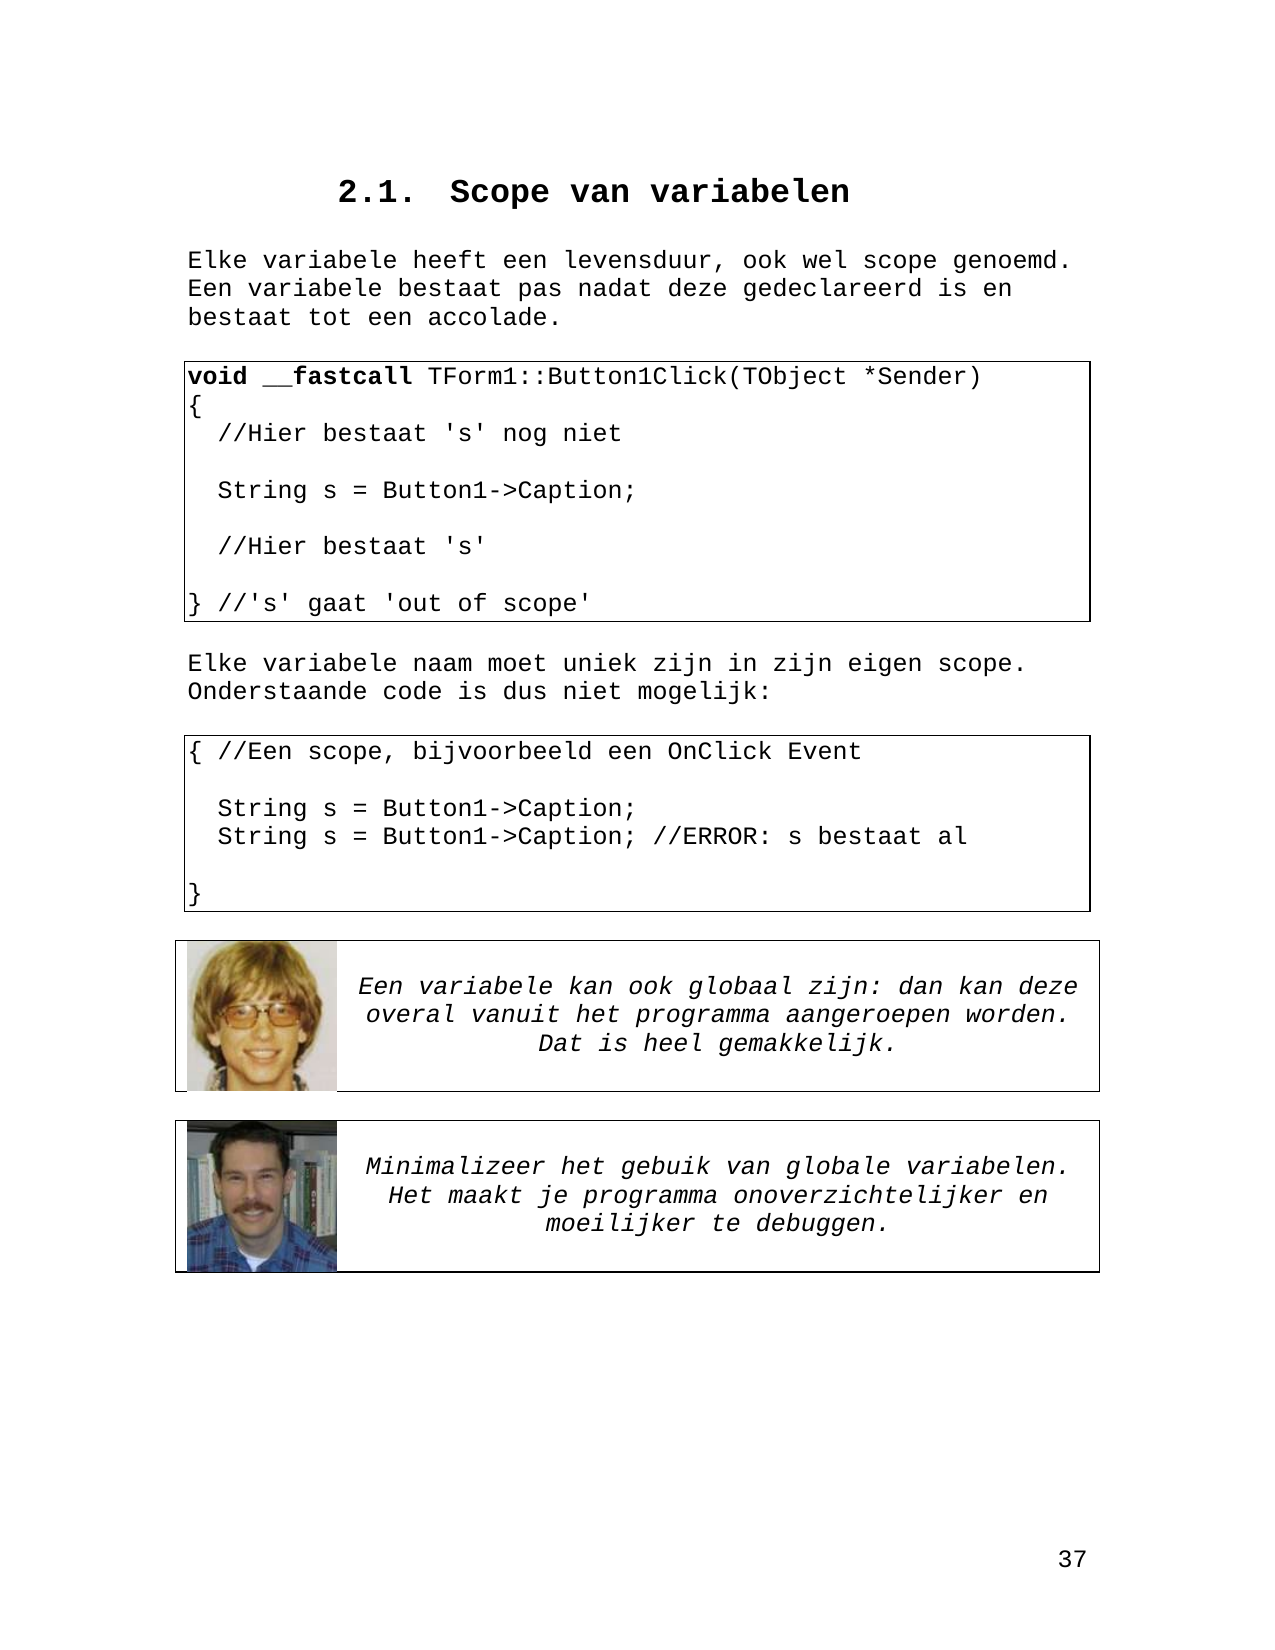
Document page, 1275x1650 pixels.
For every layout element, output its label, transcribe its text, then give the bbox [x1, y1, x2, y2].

table_header [176, 941, 338, 1092]
text String s = Button1->Caption; [187, 477, 1087, 506]
table_header Minimalizeer het gebuik van globale variabelen. Het maakt je programma onoverzichtelijker en moeilijker te debuggen. [338, 1121, 1099, 1271]
text String s = Button1->Caption; //ERROR: s bestaat al [187, 823, 1087, 852]
picture [187, 941, 337, 1091]
text void __fastcall TForm1::Button1Click(TObject *Sender) [185, 362, 1089, 392]
text { //Een scope, bijvoorbeeld een OnClick Event [185, 736, 1089, 767]
table_header [176, 1121, 187, 1271]
text //Hier bestaat 's' nog niet [187, 421, 1087, 449]
text Elke variabele naam moet uniek zijn in zijn eigen scope. Onderstaande code is dus niet mogelijk: [187, 650, 1087, 707]
text } [185, 877, 1089, 911]
subtitle Scope van variabelen [337, 175, 1087, 213]
text Elke variabele heeft een levensduur, ook wel scope genoemd. Een variabele bestaat pas nadat deze gedeclareerd is en bestaat tot een accolade. [187, 247, 1087, 332]
text } //'s' gaat 'out of scope' [185, 587, 1089, 621]
text { [187, 392, 1087, 421]
picture [187, 1121, 337, 1272]
text String s = Button1->Caption; [187, 795, 1087, 823]
table_header Een variabele kan ook globaal zijn: dan kan deze overal vanuit het programma aangeroepen worden. Dat is heel gemakkelijk. [338, 941, 1099, 1091]
text //Hier bestaat 's' [187, 534, 1087, 562]
